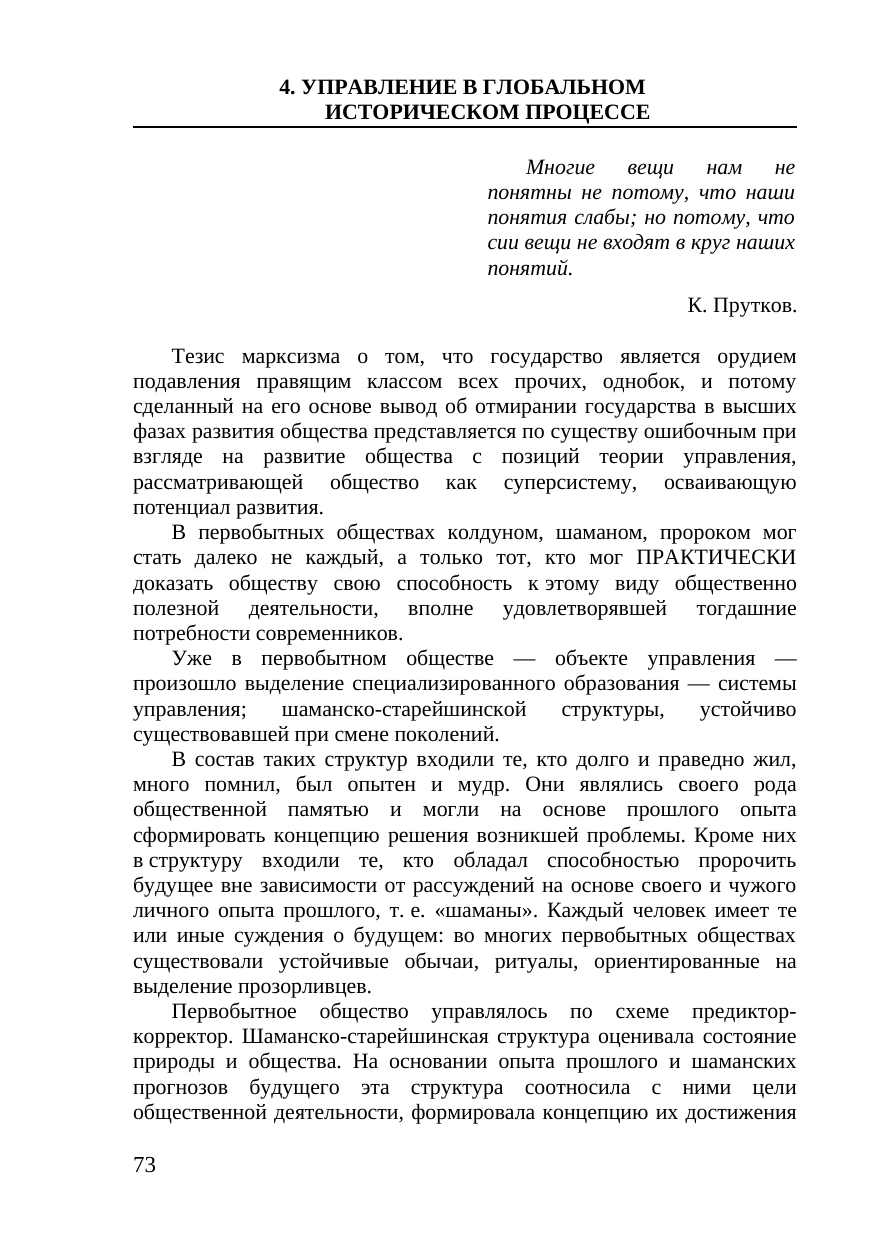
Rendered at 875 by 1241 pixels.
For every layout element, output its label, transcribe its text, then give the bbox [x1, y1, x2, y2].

text В первобытных обществах колдуном, шаманом, пророком мог стать далеко не каждый, а только тот, кто мог ПРАКТИЧЕСКИ доказать обществу свою способность к этому виду общественно полезной деятельности, вполне удовлетворявшей тогдашние потребности современников. [133, 519, 797, 645]
text Многие вещи нам не понятны не потому, что наши понятия слабы; но потому, что сии вещи не входят в круг наших понятий. [487, 154, 797, 280]
subtitle 4. УПРАВЛЕНИЕ В ГЛОБАЛЬНОМ ИСТОРИЧЕСКОМ ПРОЦЕССЕ [133, 74, 797, 126]
text Тезис марксизма о том, что государство является орудием подавления правящим классом всех прочих, однобок, и потому сделанный на его основе вывод об отмирании государства в высших фазах развития общества представляется по существу ошибочным при взгляде на развитие общества с позиций теории управления, рассматривающей общество как суперсистему, осваивающую потенциал развития. [133, 343, 797, 519]
text К. Прутков. [133, 292, 797, 317]
text Уже в первобытном обществе — объекте управления — произошло выделение специализированного образования — системы управления; шаманско-старейшинской структуры, устойчиво существовавшей при смене поколений. [133, 645, 797, 746]
text В состав таких структур входили те, кто долго и праведно жил, много помнил, был опытен и мудр. Они являлись своего рода общественной памятью и могли на основе прошлого опыта сформировать концепцию решения возникшей проблемы. Кроме них в структуру входили те, кто обладал способностью пророчить будущее вне зависимости от рассуждений на основе своего и чужого личного опыта прошлого, т. е. «шаманы». Каждый человек имеет те или иные суждения о будущем: во многих первобытных обществах существовали устойчивые обычаи, ритуалы, ориентированные на выделение прозорливцев. [133, 746, 797, 998]
text Первобытное общество управлялось по схеме предиктор-корректор. Шаманско-старейшинская структура оценивала состояние природы и общества. На основании опыта прошлого и шаманских прогнозов будущего эта структура соотносила с ними цели общественной деятельности, формировала концепцию их достижения [133, 998, 797, 1124]
